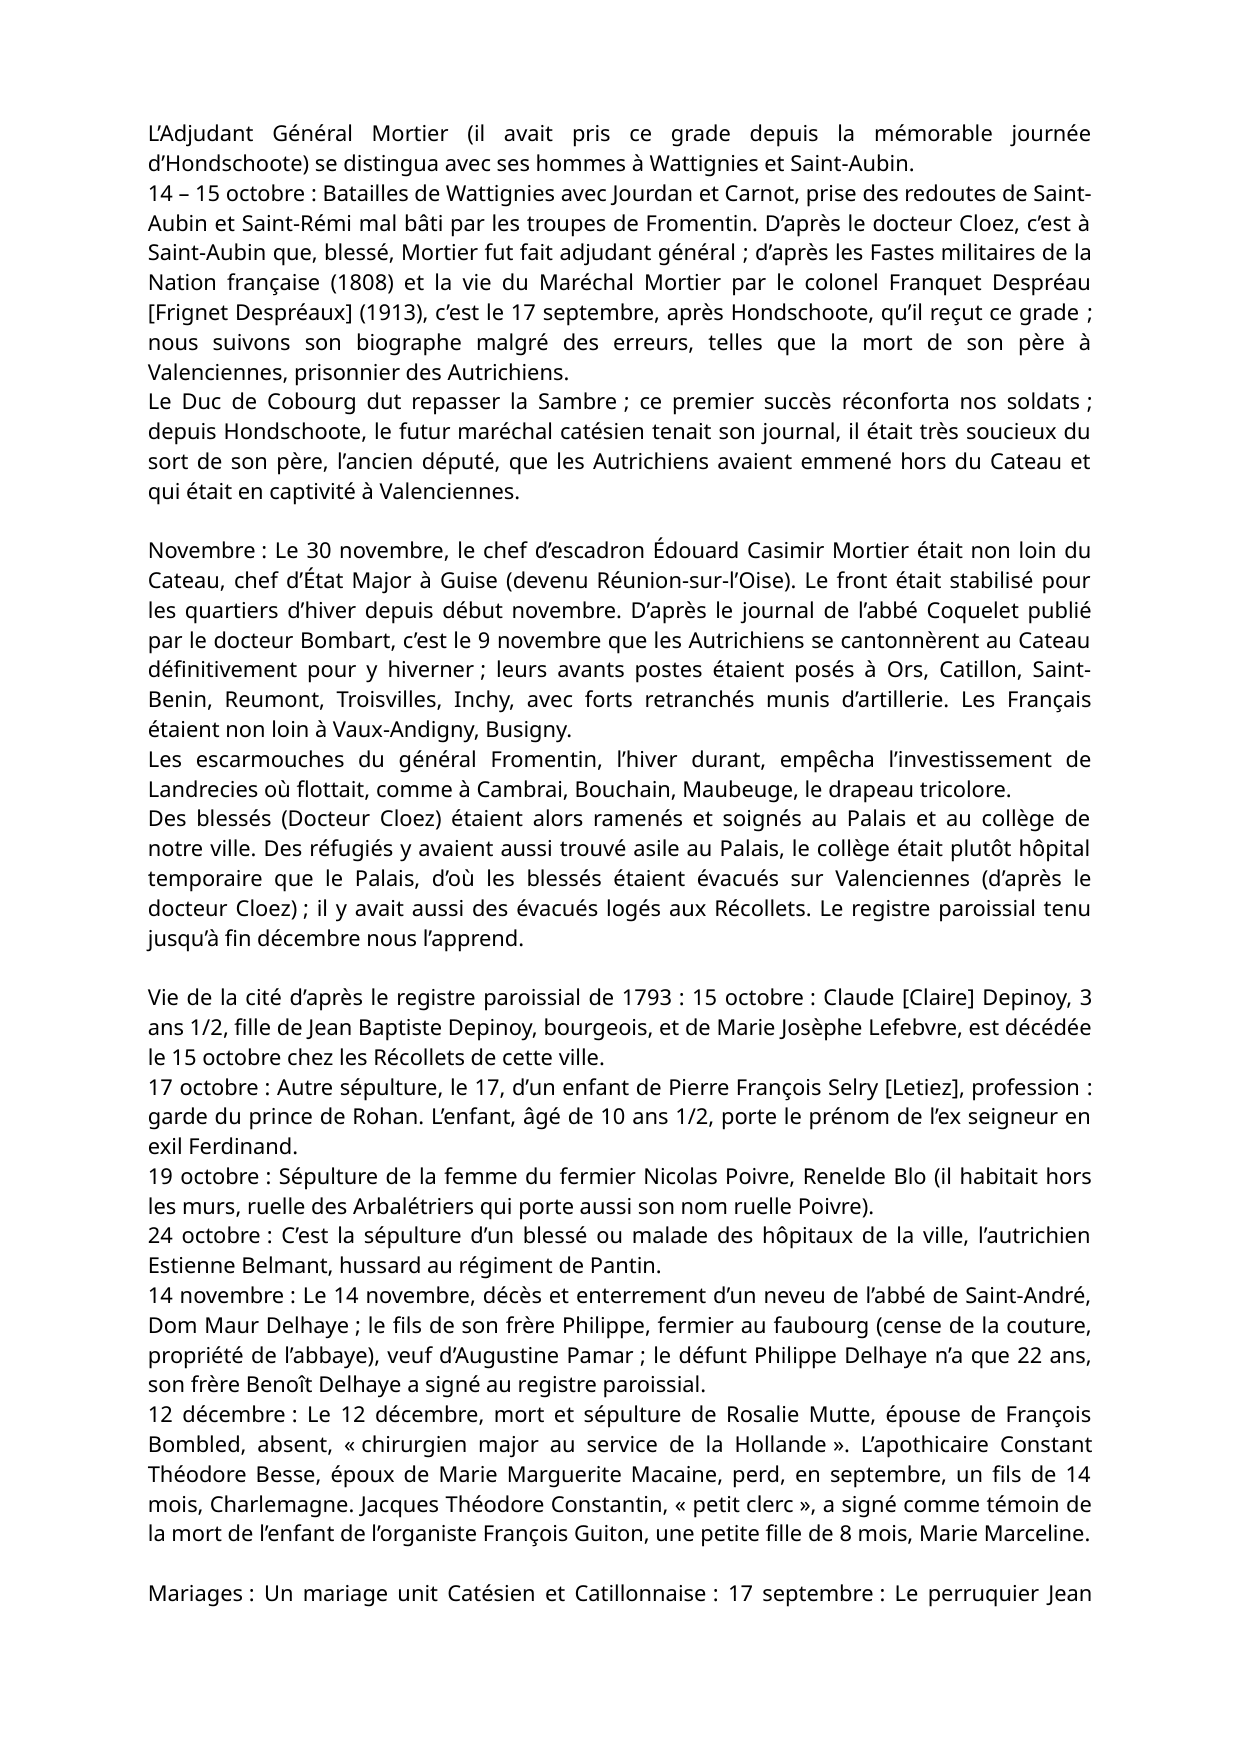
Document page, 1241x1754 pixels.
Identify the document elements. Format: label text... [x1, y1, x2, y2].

text Des blessés (Docteur Cloez) étaient alors ramenés et soignés au Palais et au collège de notre ville. Des réfugiés y avaient aussi trouvé asile au Palais, le collège était plutôt hôpital temporaire que le Palais, d’où les blessés étaient évacués sur Valenciennes (d’après le docteur Cloez) ; il y avait aussi des évacués logés aux Récollets. Le registre paroissial tenu jusqu’à fin décembre nous l’apprend. [148, 803, 1092, 952]
text Vie de la cité d’après le registre paroissial de 1793 : 15 octobre : Claude [Claire] Depinoy, 3 ans 1/2, fille de Jean Baptiste Depinoy, bourgeois, et de Marie Josèphe Lefebvre, est décédée le 15 octobre chez les Récollets de cette ville. [148, 982, 1092, 1071]
text 12 décembre : Le 12 décembre, mort et sépulture de Rosalie Mutte, épouse de François Bombled, absent, « chirurgien major au service de la Hollande ». L’apothicaire Constant Théodore Besse, époux de Marie Marguerite Macaine, perd, en septembre, un fils de 14 mois, Charlemagne. Jacques Théodore Constantin, « petit clerc », a signé comme témoin de la mort de l’enfant de l’organiste François Guiton, une petite fille de 8 mois, Marie Marceline. [148, 1399, 1092, 1548]
text 19 octobre : Sépulture de la femme du fermier Nicolas Poivre, Renelde Blo (il habitait hors les murs, ruelle des Arbalétriers qui porte aussi son nom ruelle Poivre). [148, 1161, 1092, 1220]
text Le Duc de Cobourg dut repasser la Sambre ; ce premier succès réconforta nos soldats ; depuis Hondschoote, le futur maréchal catésien tenait son journal, il était très soucieux du sort de son père, l’ancien député, que les Autrichiens avaient emmené hors du Cateau et qui était en captivité à Valenciennes. [148, 386, 1092, 505]
text 17 octobre : Autre sépulture, le 17, d’un enfant de Pierre François Selry [Letiez], profession : garde du prince de Rohan. L’enfant, âgé de 10 ans 1/2, porte le prénom de l’ex seigneur en exil Ferdinand. [148, 1071, 1092, 1161]
text Novembre : Le 30 novembre, le chef d’escadron Édouard Casimir Mortier était non loin du Cateau, chef d’État Major à Guise (devenu Réunion-sur-l’Oise). Le front était stabilisé pour les quartiers d’hiver depuis début novembre. D’après le journal de l’abbé Coquelet publié par le docteur Bombart, c’est le 9 novembre que les Autrichiens se cantonnèrent au Cateau définitivement pour y hiverner ; leurs avants postes étaient posés à Ors, Catillon, Saint-Benin, Reumont, Troisvilles, Inchy, avec forts retranchés munis d’artillerie. Les Français étaient non loin à Vaux-Andigny, Busigny. [148, 535, 1092, 744]
text 14 – 15 octobre : Batailles de Wattignies avec Jourdan et Carnot, prise des redoutes de Saint-Aubin et Saint-Rémi mal bâti par les troupes de Fromentin. D’après le docteur Cloez, c’est à Saint-Aubin que, blessé, Mortier fut fait adjudant général ; d’après les Fastes militaires de la Nation française (1808) et la vie du Maréchal Mortier par le colonel Franquet Despréau [Frignet Despréaux] (1913), c’est le 17 septembre, après Hondschoote, qu’il reçut ce grade ; nous suivons son biographe malgré des erreurs, telles que la mort de son père à Valenciennes, prisonnier des Autrichiens. [148, 178, 1092, 386]
text 24 octobre : C’est la sépulture d’un blessé ou malade des hôpitaux de la ville, l’autrichien Estienne Belmant, hussard au régiment de Pantin. [148, 1220, 1092, 1280]
text Les escarmouches du général Fromentin, l’hiver durant, empêcha l’investissement de Landrecies où flottait, comme à Cambrai, Bouchain, Maubeuge, le drapeau tricolore. [148, 744, 1092, 803]
text Mariages : Un mariage unit Catésien et Catillonnaise : 17 septembre : Le perruquier Jean [148, 1578, 1092, 1608]
text 14 novembre : Le 14 novembre, décès et enterrement d’un neveu de l’abbé de Saint-André, Dom Maur Delhaye ; le fils de son frère Philippe, fermier au faubourg (cense de la couture, propriété de l’abbaye), veuf d’Augustine Pamar ; le défunt Philippe Delhaye n’a que 22 ans, son frère Benoît Delhaye a signé au registre paroissial. [148, 1280, 1092, 1399]
text L’Adjudant Général Mortier (il avait pris ce grade depuis la mémorable journée d’Hondschoote) se distingua avec ses hommes à Wattignies et Saint-Aubin. [148, 118, 1092, 178]
